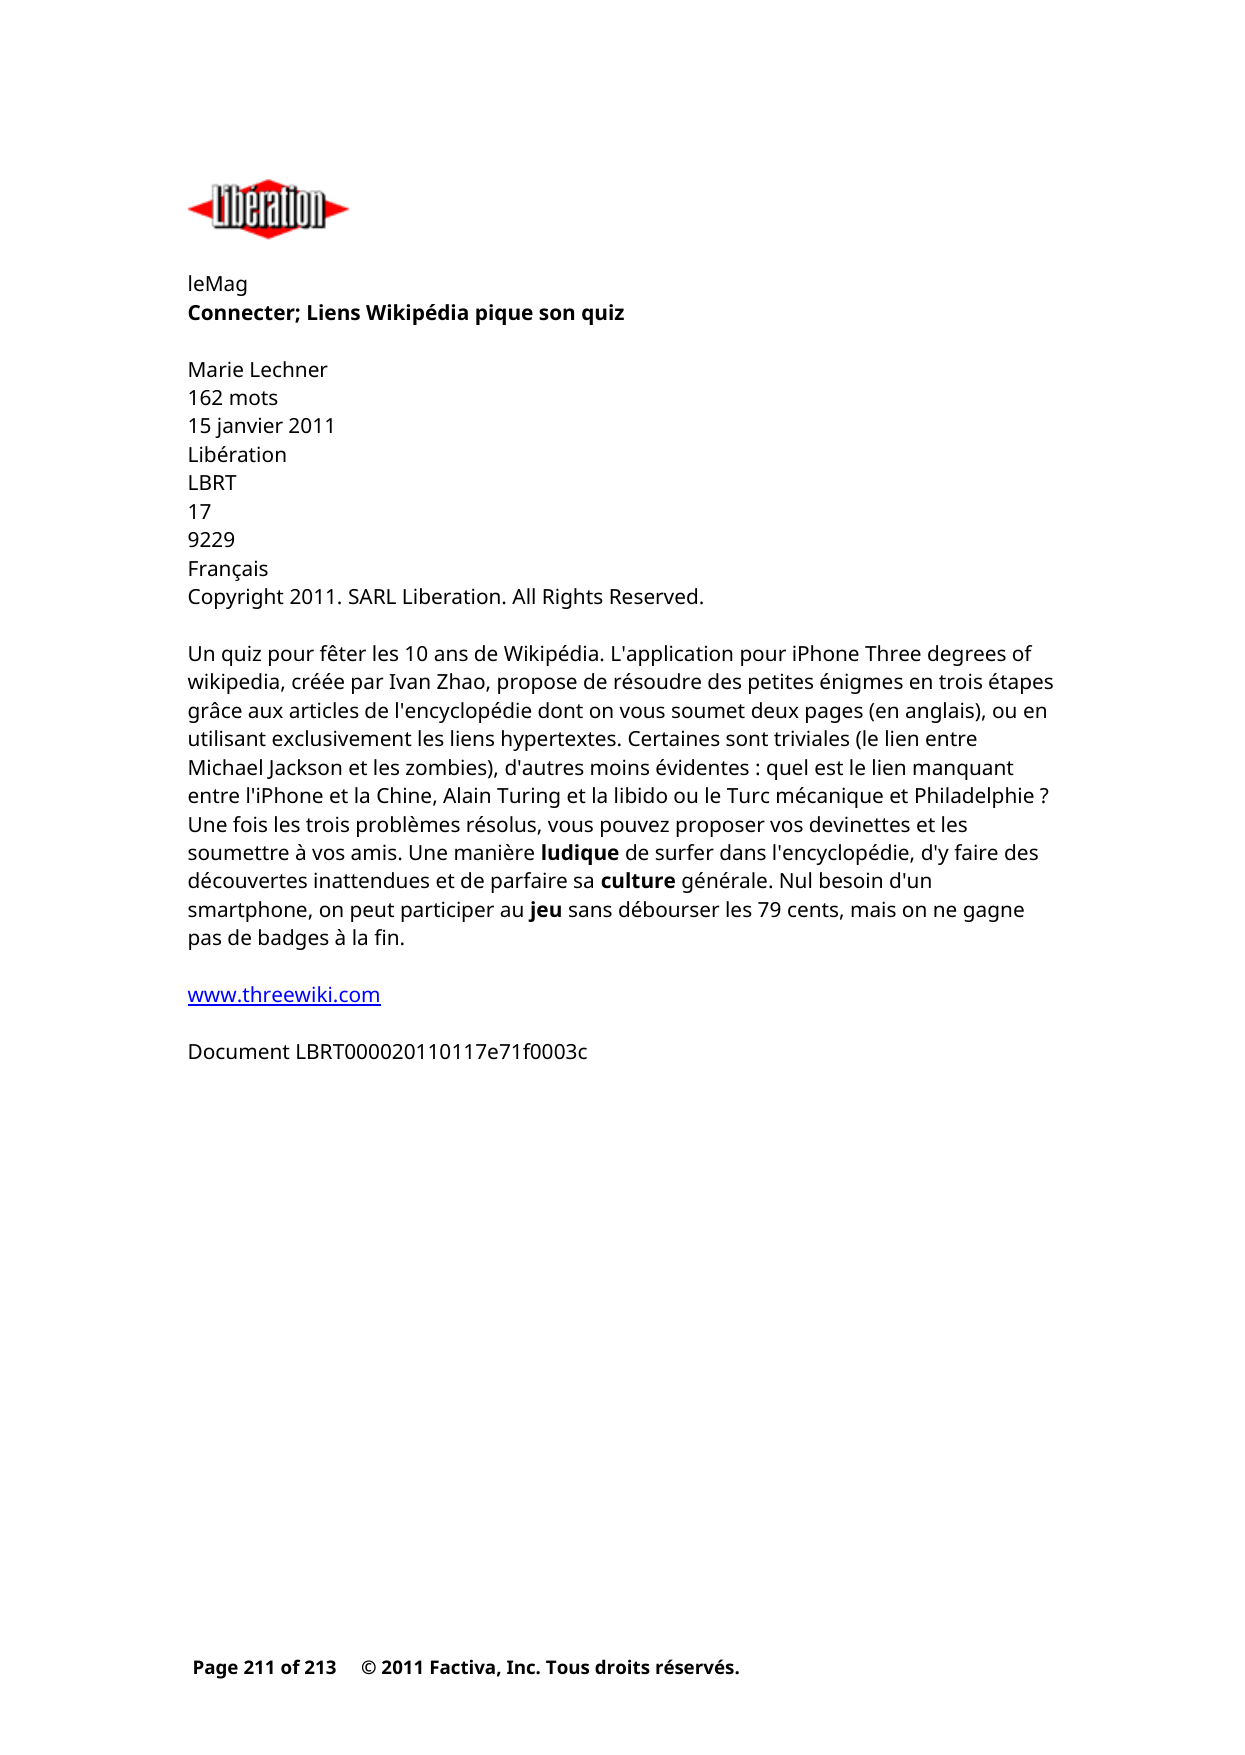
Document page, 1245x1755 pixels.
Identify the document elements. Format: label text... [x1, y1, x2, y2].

text Un quiz pour fêter les 10 ans de Wikipédia. L'application pour iPhone Three degrees of wikipedia, créée par Ivan Zhao, propose de résoudre des petites énigmes en trois étapes grâce aux articles de l'encyclopédie dont on vous soumet deux pages (en anglais), ou en utilisant exclusivement les liens hypertextes. Certaines sont triviales (le lien entre Michael Jackson et les zombies), d'autres moins évidentes : quel est le lien manquant entre l'iPhone et la Chine, Alain Turing et la libido ou le Turc mécanique et Philadelphie ? Une fois les trois problèmes résolus, vous pouvez proposer vos devinettes et les soumettre à vos amis. Une manière ludique de surfer dans l'encyclopédie, d'y faire des découvertes inattendues et de parfaire sa culture générale. Nul besoin d'un smartphone, on peut participer au jeu sans débourser les 79 cents, mais on ne gagne pas de badges à la fin. [187, 639, 1057, 952]
text www.threewiki.com [187, 980, 1057, 1009]
text Copyright 2011. SARL Liberation. All Rights Reserved. [187, 582, 1057, 611]
text Connecter; Liens Wikipédia pique son quiz [187, 298, 1057, 326]
text Marie Lechner [187, 355, 1057, 383]
text Libération [187, 440, 1057, 468]
picture [187, 178, 350, 241]
text Français [187, 554, 1057, 582]
text LBRT [187, 468, 1057, 497]
text Document LBRT000020110117e71f0003c [187, 1037, 1057, 1066]
text 9229 [187, 525, 1057, 554]
text 17 [187, 497, 1057, 525]
text 162 mots [187, 383, 1057, 412]
text 15 janvier 2011 [187, 412, 1057, 440]
text leMag [187, 269, 1057, 298]
